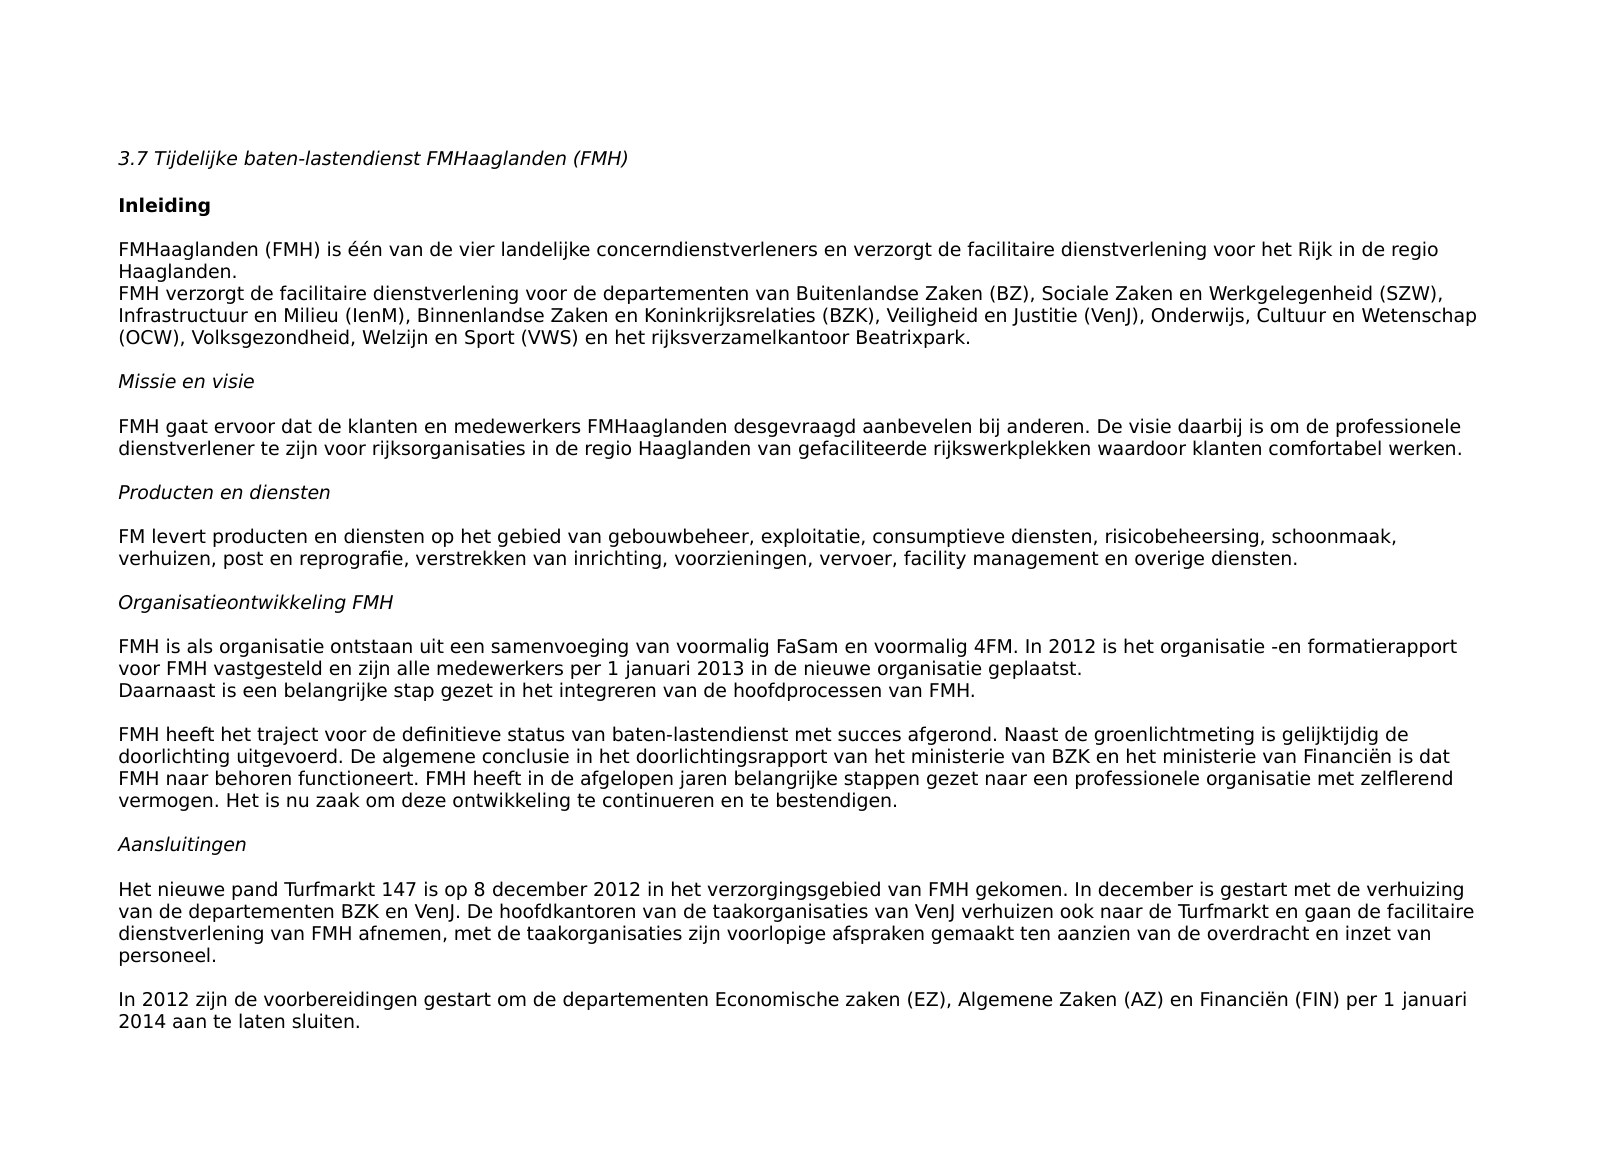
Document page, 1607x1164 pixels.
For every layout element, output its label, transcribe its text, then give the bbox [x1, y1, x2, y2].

subtitle Missie en visie [118, 371, 1488, 393]
text Daarnaast is een belangrijke stap gezet in het integreren van de hoofdprocessen van FMH. [118, 680, 1488, 702]
subtitle Inleiding [118, 195, 1488, 217]
text FMH gaat ervoor dat de klanten en medewerkers FMHaaglanden desgevraagd aanbevelen bij anderen. De visie daarbij is om de professionele dienstverlener te zijn voor rijksorganisaties in de regio Haaglanden van gefaciliteerde rijkswerkplekken waardoor klanten comfortabel werken. [118, 416, 1488, 459]
text FMH verzorgt de facilitaire dienstverlening voor de departementen van Buitenlandse Zaken (BZ), Sociale Zaken en Werkgelegenheid (SZW), Infrastructuur en Milieu (IenM), Binnenlandse Zaken en Koninkrijksrelaties (BZK), Veiligheid en Justitie (VenJ), Onderwijs, Cultuur en Wetenschap (OCW), Volksgezondheid, Welzijn en Sport (VWS) en het rijksverzamelkantoor Beatrixpark. [118, 283, 1488, 349]
subtitle Organisatieontwikkeling FMH [118, 592, 1488, 614]
text In 2012 zijn de voorbereidingen gestart om de departementen Economische zaken (EZ), Algemene Zaken (AZ) en Financiën (FIN) per 1 januari 2014 aan te laten sluiten. [118, 989, 1488, 1033]
subtitle Aansluitingen [118, 834, 1488, 856]
text FMHaaglanden (FMH) is één van de vier landelijke concerndienstverleners en verzorgt de facilitaire dienstverlening voor het Rijk in de regio Haaglanden. [118, 239, 1488, 283]
text FMH is als organisatie ontstaan uit een samenvoeging van voormalig FaSam en voormalig 4FM. In 2012 is het organisatie -en formatierapport voor FMH vastgesteld en zijn alle medewerkers per 1 januari 2013 in de nieuwe organisatie geplaatst. [118, 636, 1488, 680]
text FM levert producten en diensten op het gebied van gebouwbeheer, exploitatie, consumptieve diensten, risicobeheersing, schoonmaak, verhuizen, post en reprografie, verstrekken van inrichting, voorzieningen, vervoer, facility management en overige diensten. [118, 526, 1488, 570]
text FMH heeft het traject voor de definitieve status van baten-lastendienst met succes afgerond. Naast de groenlichtmeting is gelijktijdig de doorlichting uitgevoerd. De algemene conclusie in het doorlichtingsrapport van het ministerie van BZK en het ministerie van Financiën is dat FMH naar behoren functioneert. FMH heeft in de afgelopen jaren belangrijke stappen gezet naar een professionele organisatie met zelflerend vermogen. Het is nu zaak om deze ontwikkeling te continueren en te bestendigen. [118, 724, 1488, 812]
subtitle 3.7 Tijdelijke baten-lastendienst FMHaaglanden (FMH) [118, 148, 1488, 170]
subtitle Producten en diensten [118, 482, 1488, 504]
text Het nieuwe pand Turfmarkt 147 is op 8 december 2012 in het verzorgingsgebied van FMH gekomen. In december is gestart met de verhuizing van de departementen BZK en VenJ. De hoofdkantoren van de taakorganisaties van VenJ verhuizen ook naar de Turfmarkt en gaan de facilitaire dienstverlening van FMH afnemen, met de taakorganisaties zijn voorlopige afspraken gemaakt ten aanzien van de overdracht en inzet van personeel. [118, 878, 1488, 966]
